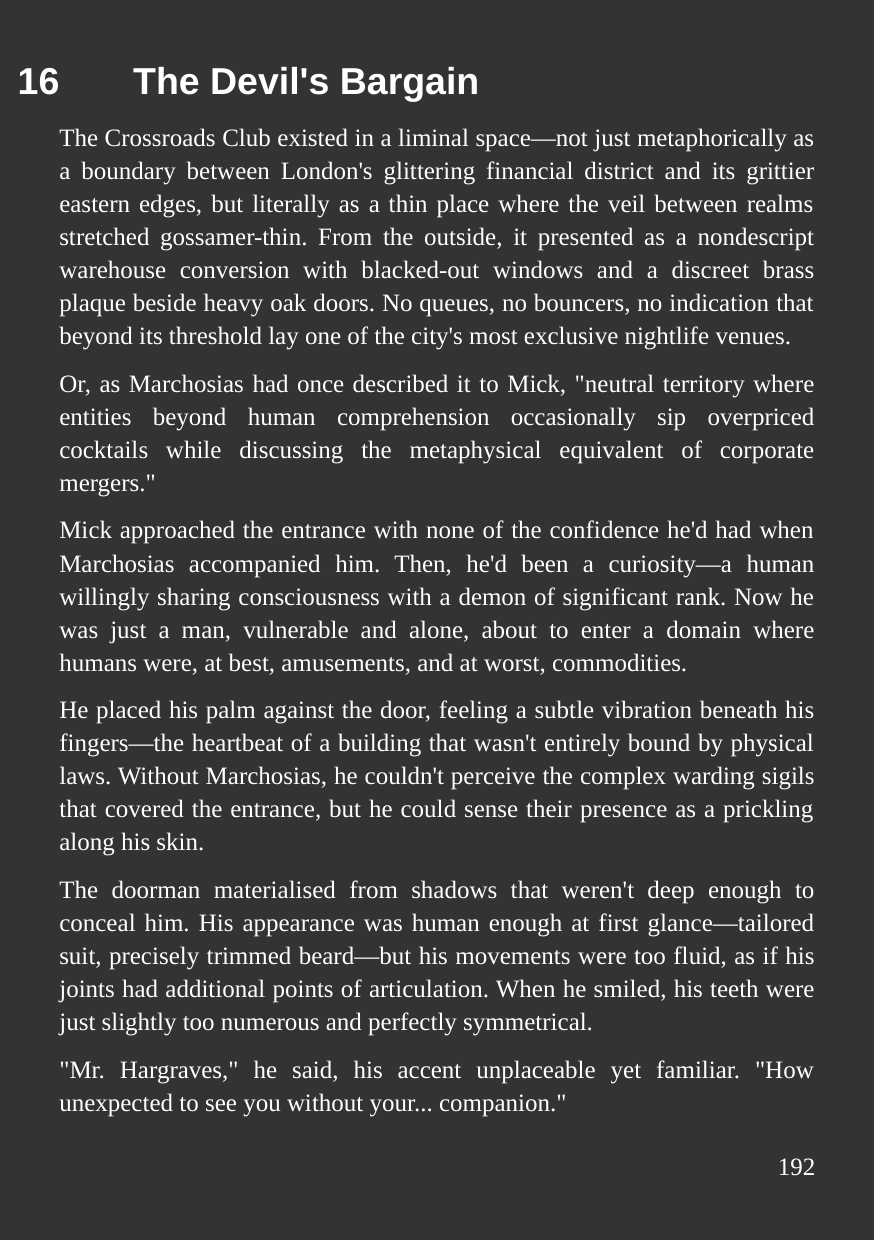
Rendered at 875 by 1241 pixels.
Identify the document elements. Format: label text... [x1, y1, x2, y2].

text "Mr. Hargraves," he said, his accent unplaceable yet familiar. "How unexpected to see you without your... companion." [59, 1055, 815, 1116]
subtitle The Devil's Bargain [59, 59, 815, 102]
text He placed his palm against the door, feeling a subtle vibration beneath his fingers—the heartbeat of a building that wasn't entirely bound by physical laws. Without Marchosias, he couldn't perceive the complex warding sigils that covered the entrance, but he could sense their presence as a prickling along his skin. [59, 695, 815, 856]
text Mick approached the entrance with none of the confidence he'd had when Marchosias accompanied him. Then, he'd been a curiosity—a human willingly sharing consciousness with a demon of significant rank. Now he was just a man, vulnerable and alone, about to enter a domain where humans were, at best, amusements, and at worst, commodities. [59, 516, 815, 676]
text The Crossroads Club existed in a liminal space—not just metaphorically as a boundary between London's glittering financial district and its grittier eastern edges, but literally as a thin place where the veil between realms stretched gossamer-thin. From the outside, it presented as a nondescript warehouse conversion with blacked-out windows and a discreet brass plaque beside heavy oak doors. No queues, no bouncers, no indication that beyond its threshold lay one of the city's most exclusive nightlife venues. [59, 123, 815, 350]
text Or, as Marchosias had once described it to Mick, "neutral territory where entities beyond human comprehension occasionally sip overpriced cocktails while discussing the metaphysical equivalent of corporate mergers." [59, 369, 815, 497]
text The doorman materialised from shadows that weren't deep enough to conceal him. His appearance was human enough at first glance—tailored suit, precisely trimmed beard—but his movements were too fluid, as if his joints had additional points of articulation. When he smiled, his teeth were just slightly too numerous and perfectly symmetrical. [59, 875, 815, 1036]
